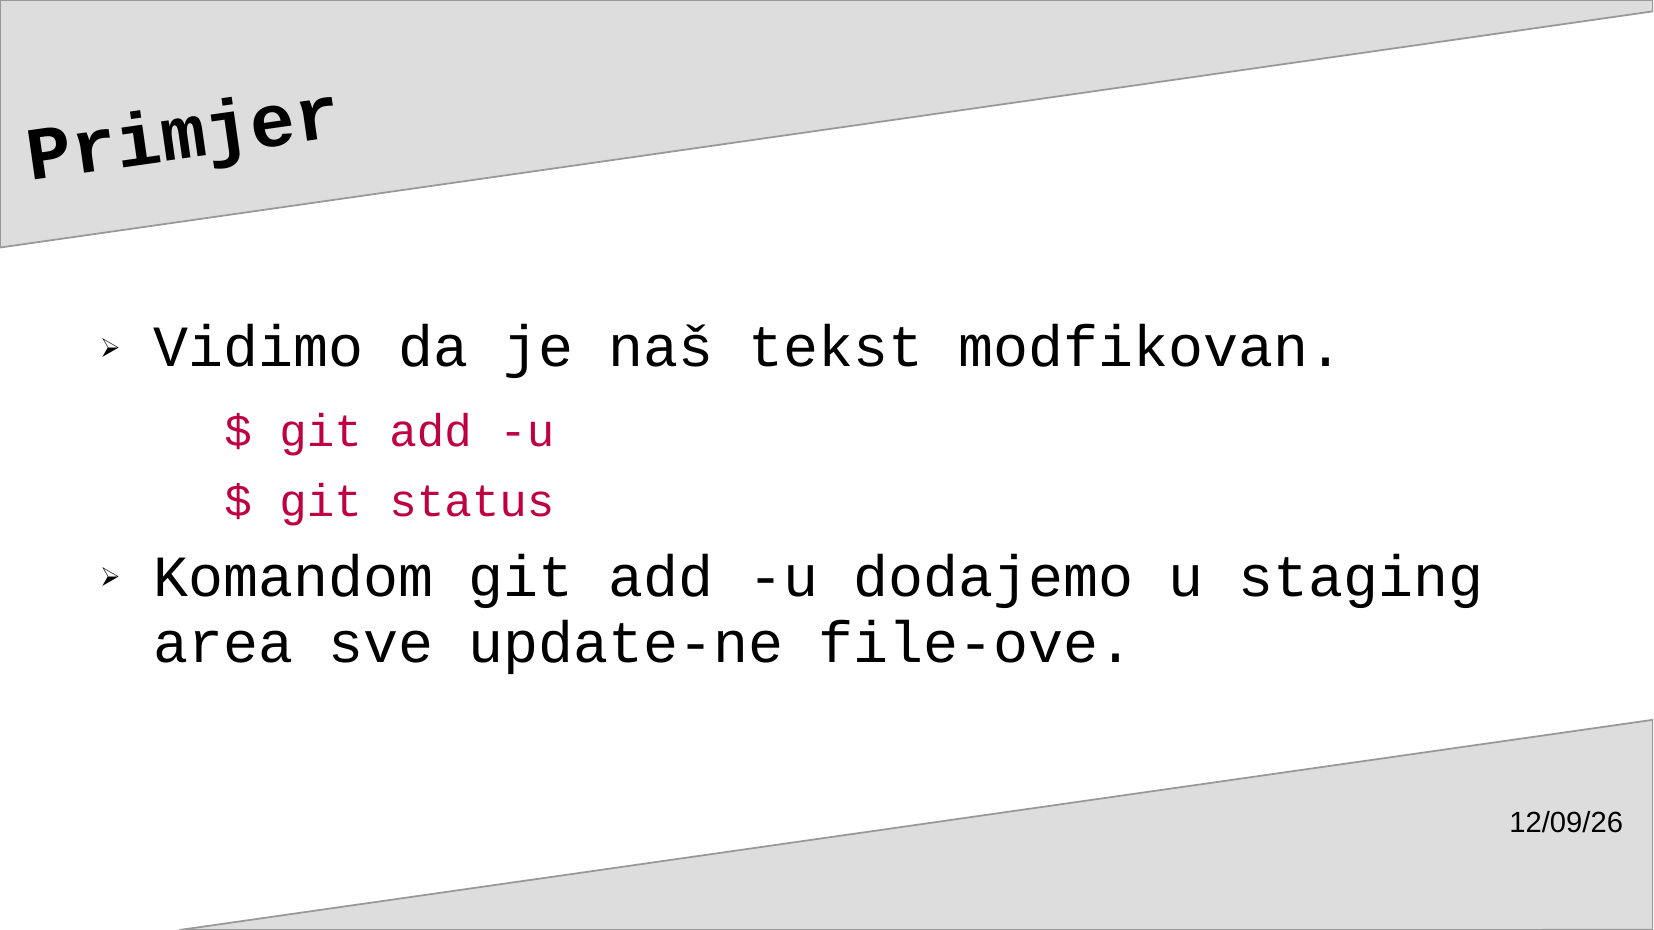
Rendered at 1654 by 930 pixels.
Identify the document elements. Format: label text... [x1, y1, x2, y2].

list Vidimo da je naš tekst modfikovan. $ git add -u $ git status Komandom git add -u dodajemo u staging area sve update-ne file-ove. [82, 248, 1538, 788]
title Primjer [16, 0, 1501, 239]
